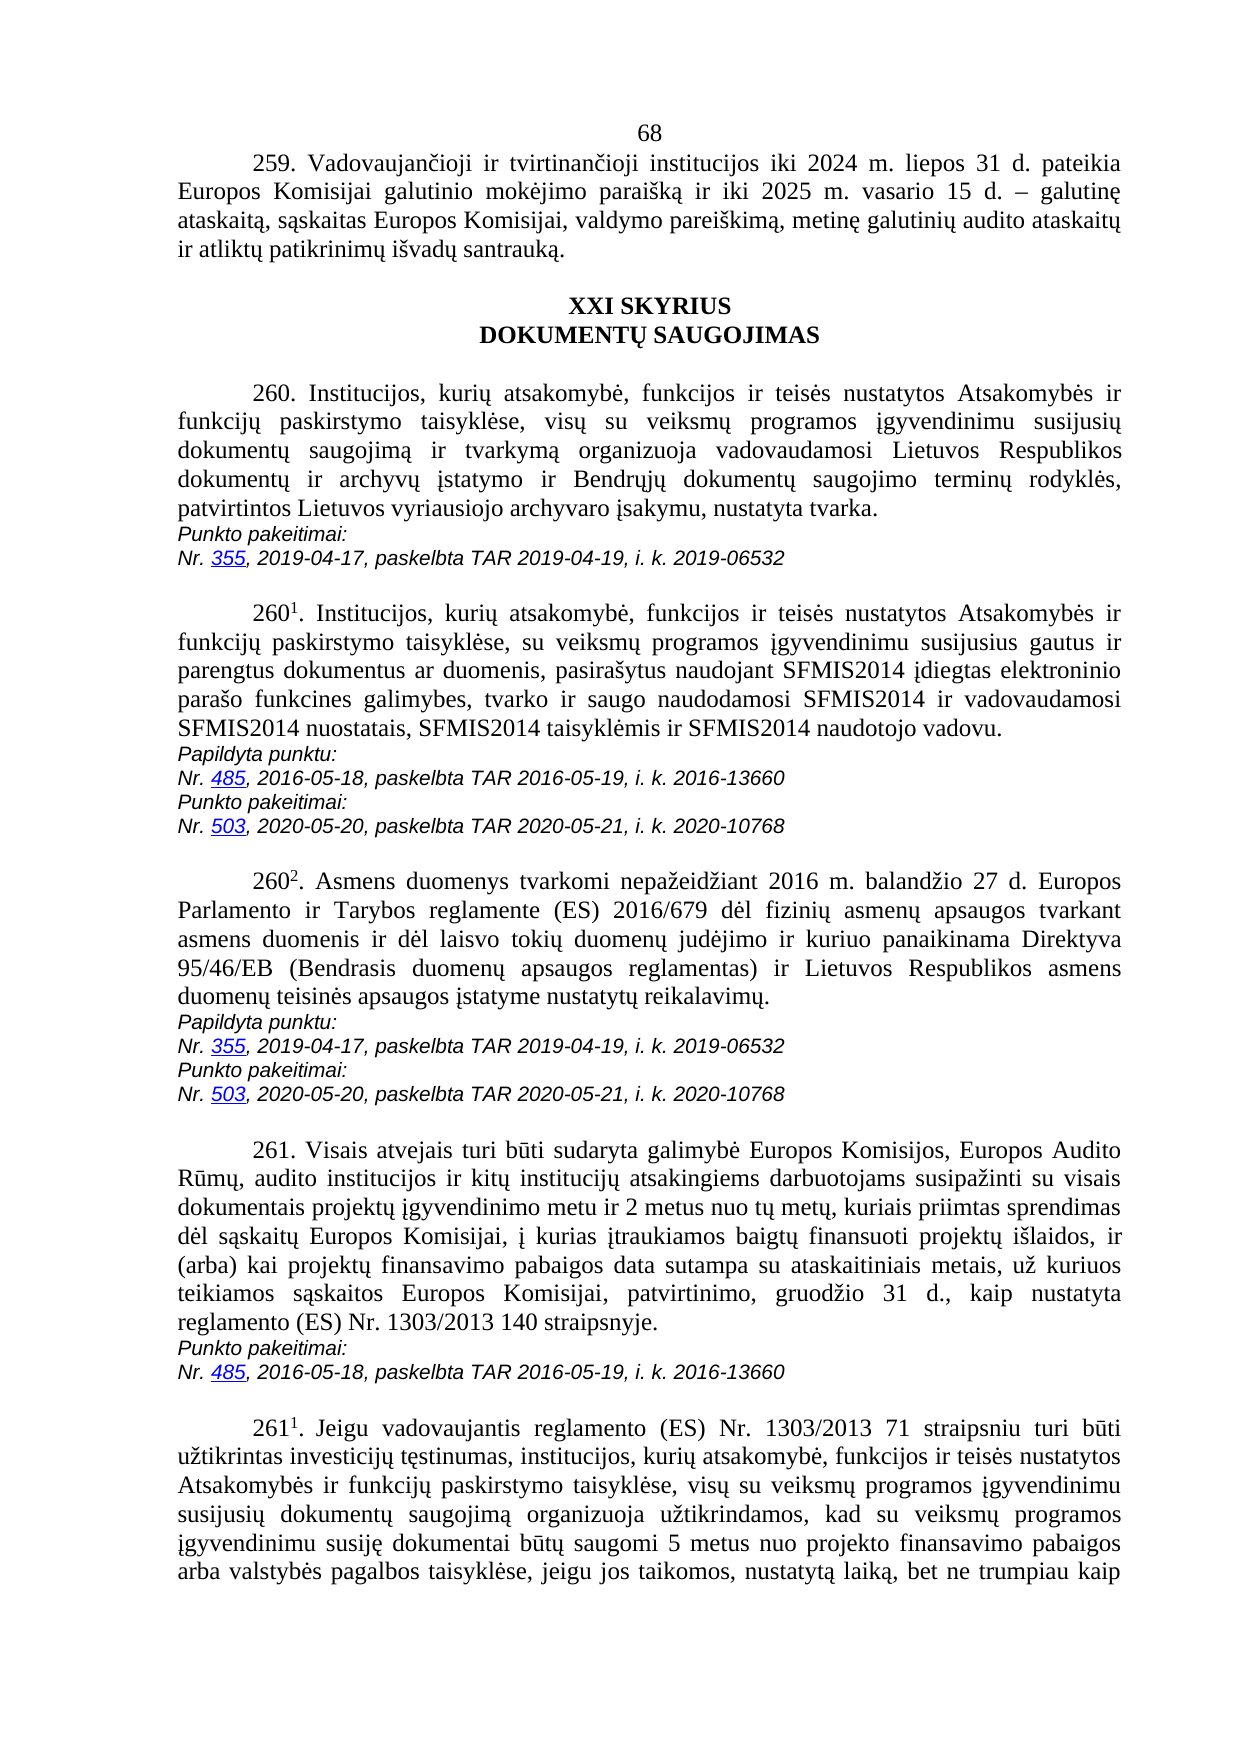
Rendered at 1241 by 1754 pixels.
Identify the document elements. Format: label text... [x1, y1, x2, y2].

text 261. Visais atvejais turi būti sudaryta galimybė Europos Komisijos, Europos Audito Rūmų, audito institucijos ir kitų institucijų atsakingiems darbuotojams susipažinti su visais dokumentais projektų įgyvendinimo metu ir 2 metus nuo tų metų, kuriais priimtas sprendimas dėl sąskaitų Europos Komisijai, į kurias įtraukiamos baigtų finansuoti projektų išlaidos, ir (arba) kai projektų finansavimo pabaigos data sutampa su ataskaitiniais metais, už kuriuos teikiamos sąskaitos Europos Komisijai, patvirtinimo, gruodžio 31 d., kaip nustatyta reglamento (ES) Nr. 1303/2013 140 straipsnyje. [177, 1135, 1122, 1336]
text Punkto pakeitimai: [177, 790, 1122, 814]
text Nr. 503, 2020-05-20, paskelbta TAR 2020-05-21, i. k. 2020-10768 [177, 814, 1122, 838]
text Nr. 485, 2016-05-18, paskelbta TAR 2016-05-19, i. k. 2016-13660 [177, 766, 1122, 790]
text Nr. 355, 2019-04-17, paskelbta TAR 2019-04-19, i. k. 2019-06532 [177, 545, 1122, 569]
text 2601. Institucijos, kurių atsakomybė, funkcijos ir teisės nustatytos Atsakomybės ir funkcijų paskirstymo taisyklėse, su veiksmų programos įgyvendinimu susijusius gautus ir parengtus dokumentus ar duomenis, pasirašytus naudojant SFMIS2014 įdiegtas elektroninio parašo funkcines galimybes, tvarko ir saugo naudodamosi SFMIS2014 ir vadovaudamosi SFMIS2014 nuostatais, SFMIS2014 taisyklėmis ir SFMIS2014 naudotojo vadovu. [177, 598, 1122, 742]
text Nr. 503, 2020-05-20, paskelbta TAR 2020-05-21, i. k. 2020-10768 [177, 1082, 1122, 1106]
text Punkto pakeitimai: [177, 521, 1122, 545]
text Nr. 485, 2016-05-18, paskelbta TAR 2016-05-19, i. k. 2016-13660 [177, 1360, 1122, 1384]
text Punkto pakeitimai: [177, 1336, 1122, 1360]
text Papildyta punktu: [177, 742, 1122, 766]
text 2602. Asmens duomenys tvarkomi nepažeidžiant 2016 m. balandžio 27 d. Europos Parlamento ir Tarybos reglamente (ES) 2016/679 dėl fizinių asmenų apsaugos tvarkant asmens duomenis ir dėl laisvo tokių duomenų judėjimo ir kuriuo panaikinama Direktyva 95/46/EB (Bendrasis duomenų apsaugos reglamentas) ir Lietuvos Respublikos asmens duomenų teisinės apsaugos įstatyme nustatytų reikalavimų. [177, 866, 1122, 1010]
text XXI SKYRIUS [177, 291, 1122, 320]
text 2611. Jeigu vadovaujantis reglamento (ES) Nr. 1303/2013 71 straipsniu turi būti užtikrintas investicijų tęstinumas, institucijos, kurių atsakomybė, funkcijos ir teisės nustatytos Atsakomybės ir funkcijų paskirstymo taisyklėse, visų su veiksmų programos įgyvendinimu susijusių dokumentų saugojimą organizuoja užtikrindamos, kad su veiksmų programos įgyvendinimu susiję dokumentai būtų saugomi 5 metus nuo projekto finansavimo pabaigos arba valstybės pagalbos taisyklėse, jeigu jos taikomos, nustatytą laiką, bet ne trumpiau kaip [177, 1413, 1122, 1585]
text 260. Institucijos, kurių atsakomybė, funkcijos ir teisės nustatytos Atsakomybės ir funkcijų paskirstymo taisyklėse, visų su veiksmų programos įgyvendinimu susijusių dokumentų saugojimą ir tvarkymą organizuoja vadovaudamosi Lietuvos Respublikos dokumentų ir archyvų įstatymo ir Bendrųjų dokumentų saugojimo terminų rodyklės, patvirtintos Lietuvos vyriausiojo archyvaro įsakymu, nustatyta tvarka. [177, 378, 1122, 521]
text 259. Vadovaujančioji ir tvirtinančioji institucijos iki 2024 m. liepos 31 d. pateikia Europos Komisijai galutinio mokėjimo paraišką ir iki 2025 m. vasario 15 d. – galutinę ataskaitą, sąskaitas Europos Komisijai, valdymo pareiškimą, metinę galutinių audito ataskaitų ir atliktų patikrinimų išvadų santrauką. [177, 148, 1122, 263]
text Papildyta punktu: [177, 1010, 1122, 1034]
text Nr. 355, 2019-04-17, paskelbta TAR 2019-04-19, i. k. 2019-06532 [177, 1034, 1122, 1058]
text DOKUMENTŲ SAUGOJIMAS [177, 320, 1122, 349]
text Punkto pakeitimai: [177, 1058, 1122, 1082]
